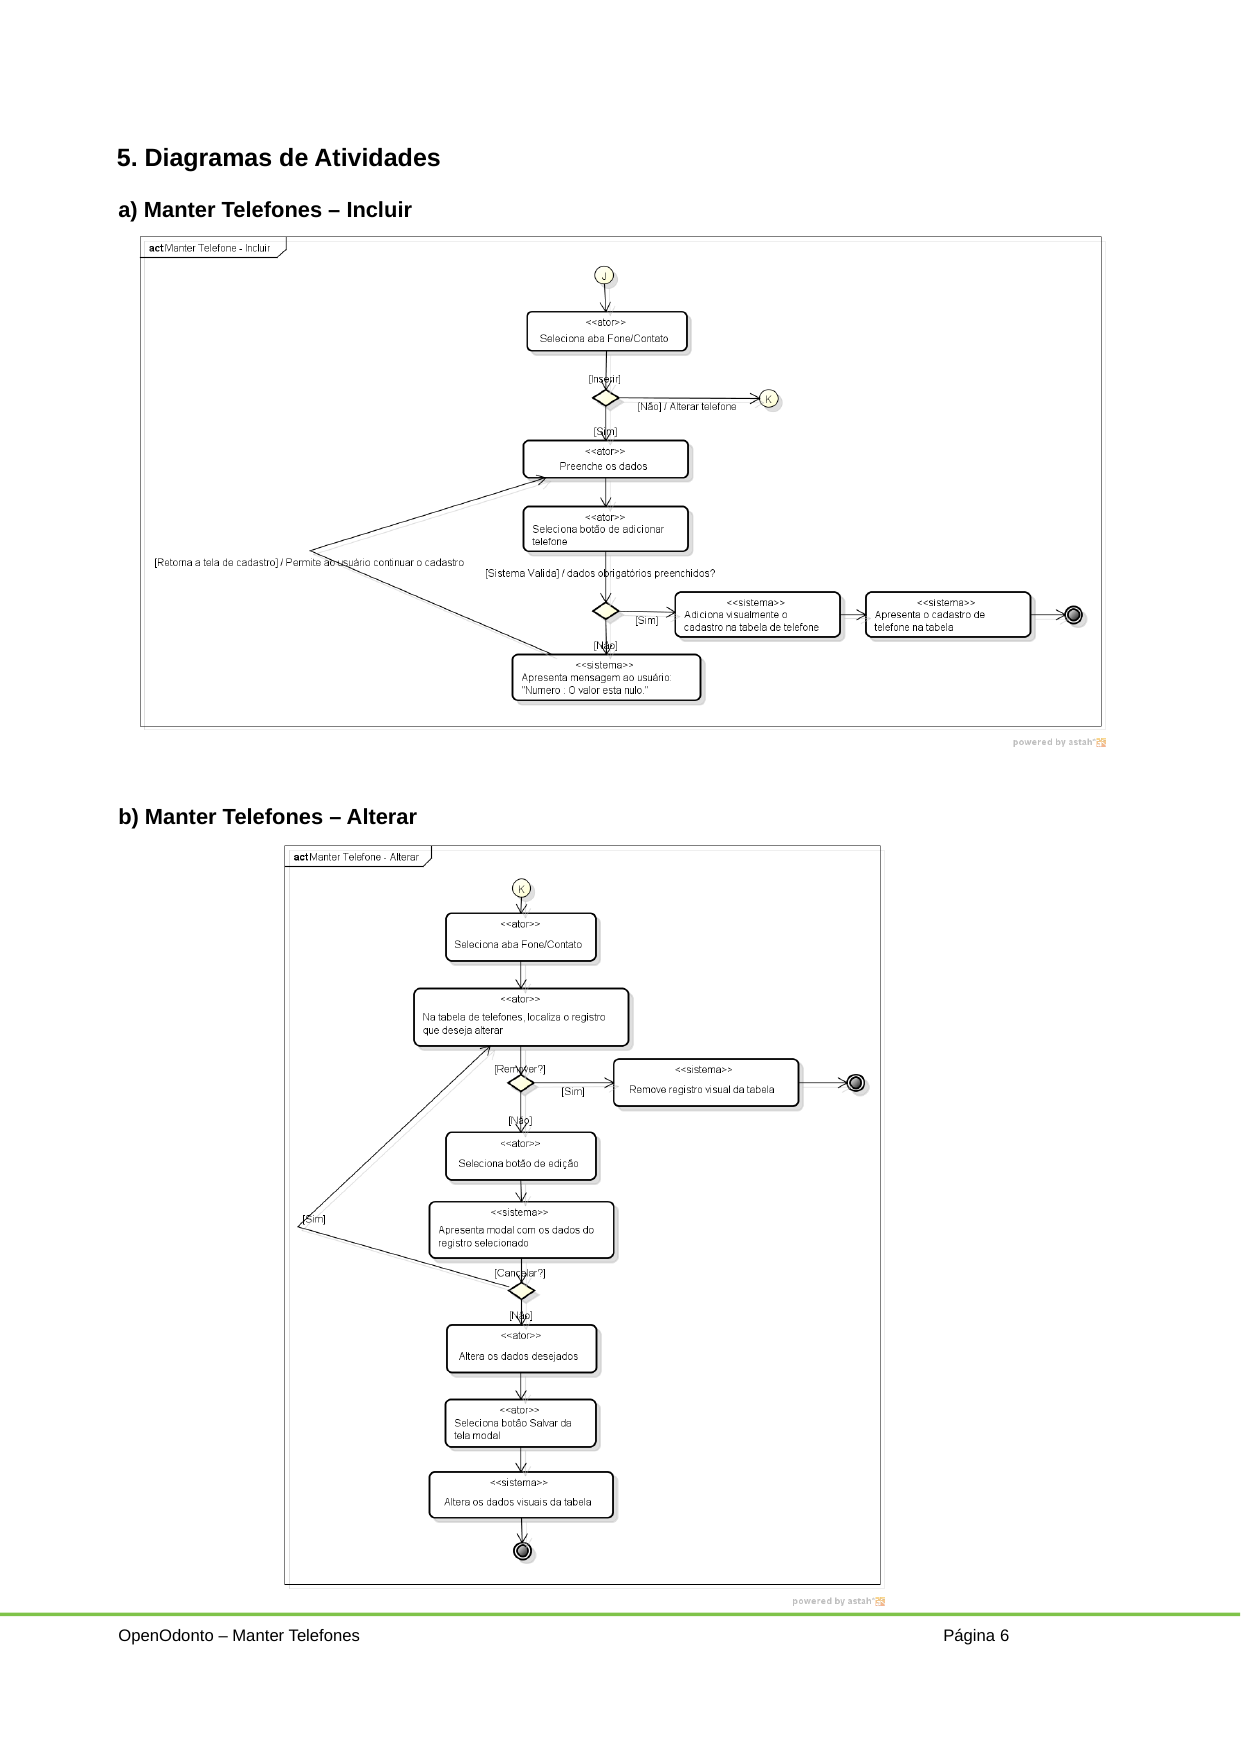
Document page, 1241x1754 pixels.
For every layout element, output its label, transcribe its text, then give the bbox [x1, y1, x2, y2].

subtitle 5. Diagramas de Atividades [115, 143, 1122, 172]
subtitle Manter Telefones – Incluir [118, 197, 1122, 222]
picture [276, 838, 888, 1609]
picture [131, 228, 1109, 750]
subtitle Manter Telefones – Alterar [118, 804, 1122, 829]
